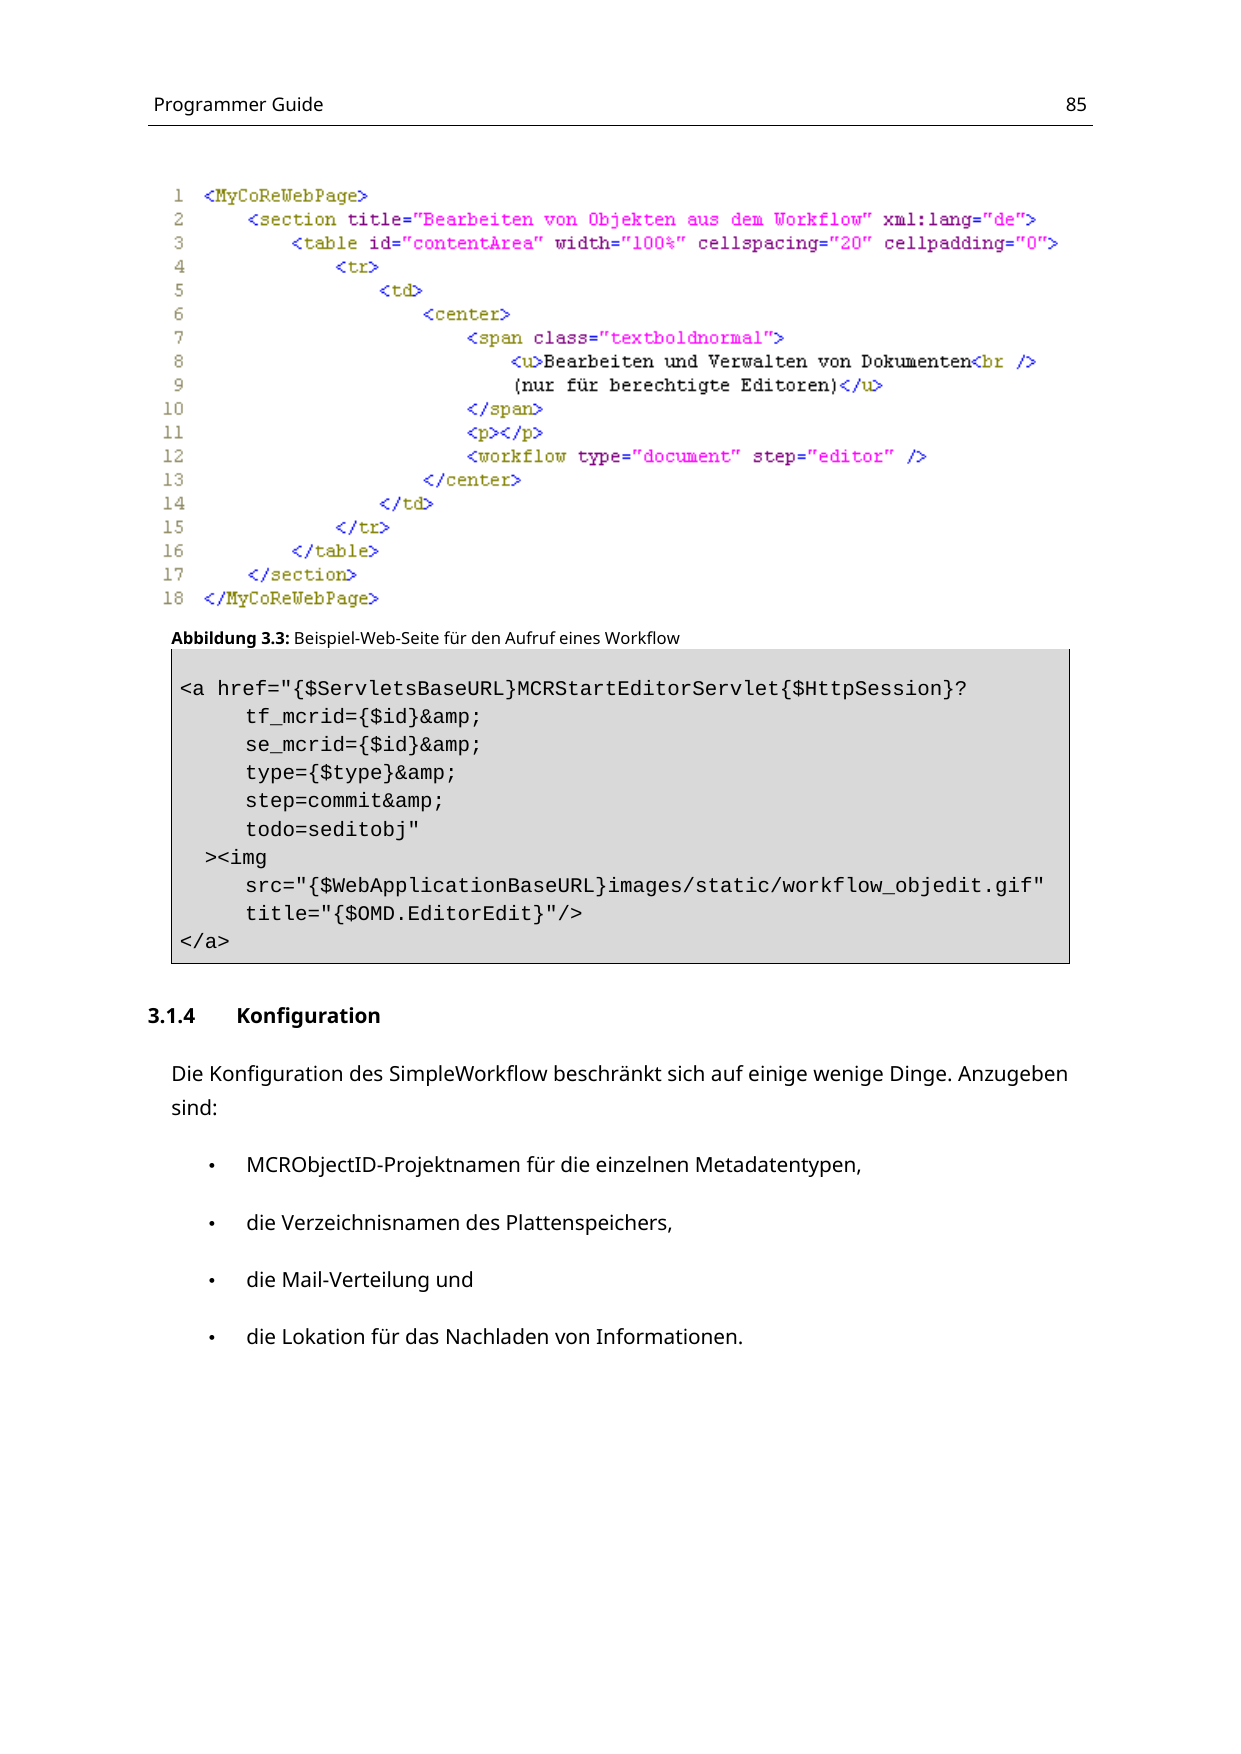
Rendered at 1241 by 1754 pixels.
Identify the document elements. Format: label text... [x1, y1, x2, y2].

text <a href="{$ServletsBaseURL}MCRStartEditorServlet{$HttpSession}? tf_mcrid={$id}&amp; se_mcrid={$id}&amp; type={$type}&amp; step=commit&amp; todo=seditobj" ><img src="{$WebApplicationBaseURL}images/static/workflow_objedit.gif" title="{$OMD.EditorEdit}"/> </a> [172, 649, 1069, 963]
list MCRObjectID-Projektnamen für die einzelnen Metadatentypen, [209, 1150, 1069, 1178]
text Die Konfiguration des SimpleWorkflow beschränkt sich auf einige wenige Dinge. Anzugeben sind: [171, 1059, 1069, 1121]
list die Mail-Verteilung und [209, 1265, 1069, 1293]
text [148, 154, 1071, 183]
list die Lokation für das Nachladen von Informationen. [209, 1322, 1069, 1351]
subtitle Konfiguration [148, 1002, 1093, 1030]
text Abbildung 3.3: Beispiel-Web-Seite für den Aufruf eines Workflow [171, 610, 1048, 649]
list die Verzeichnisnamen des Plattenspeichers, [209, 1208, 1069, 1236]
